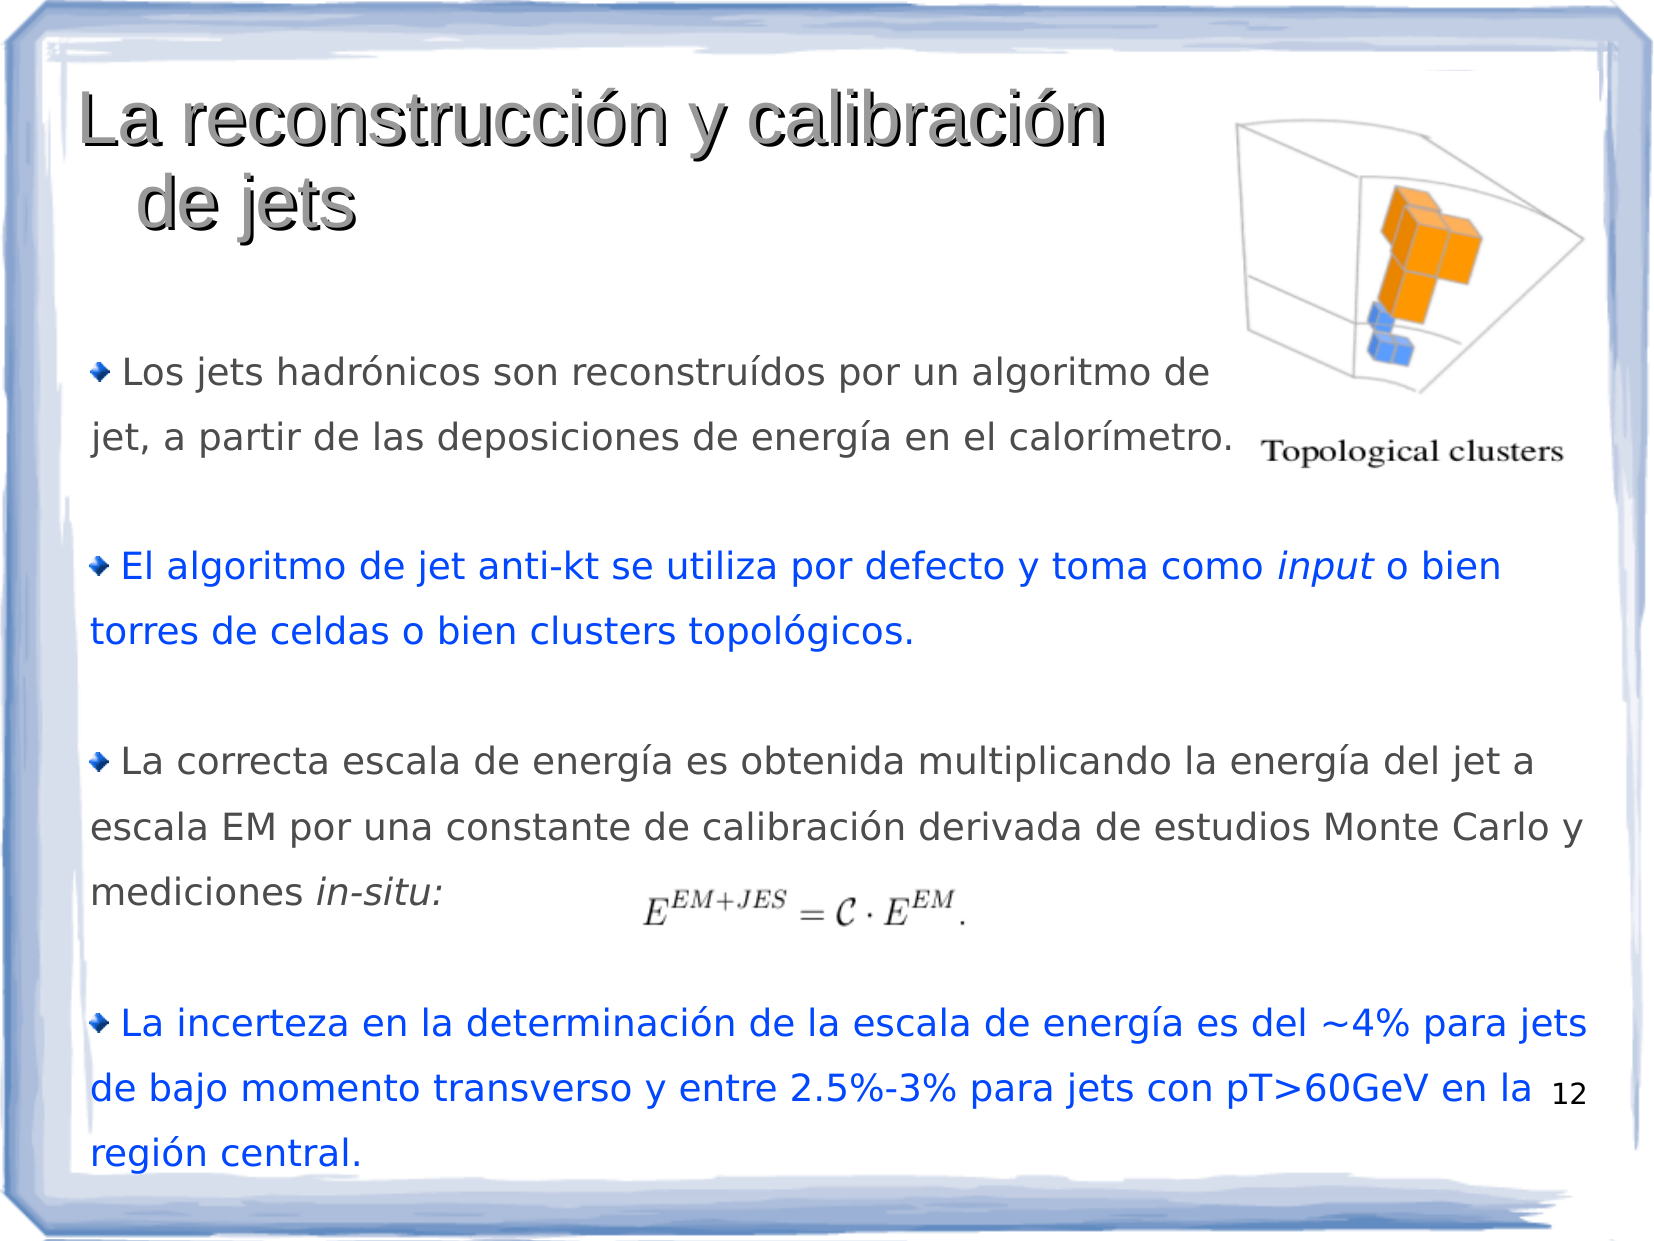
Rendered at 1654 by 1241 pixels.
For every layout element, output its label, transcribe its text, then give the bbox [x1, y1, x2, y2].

text_box Los jets hadrónicos son reconstruídos por un algoritmo de jet, a partir de las deposiciones de energía en el calorímetro. [76, 321, 1252, 488]
picture [0, 0, 1654, 1241]
text_box El algoritmo de jet anti-kt se utiliza por defecto y toma como input o bien torres de celdas o bien clusters topológicos. La correcta escala de energía es obtenida multiplicando la energía del jet a escala EM por una constante de calibración derivada de estudios Monte Carlo y mediciones in-situ: La incerteza en la determinación de la escala de energía es del ~4% para jets de bajo momento transverso y entre 2.5%-3% para jets con pT>60GeV en la región central. [75, 515, 1613, 1162]
title La reconstrucción y calibración de jets [75, 75, 1174, 244]
